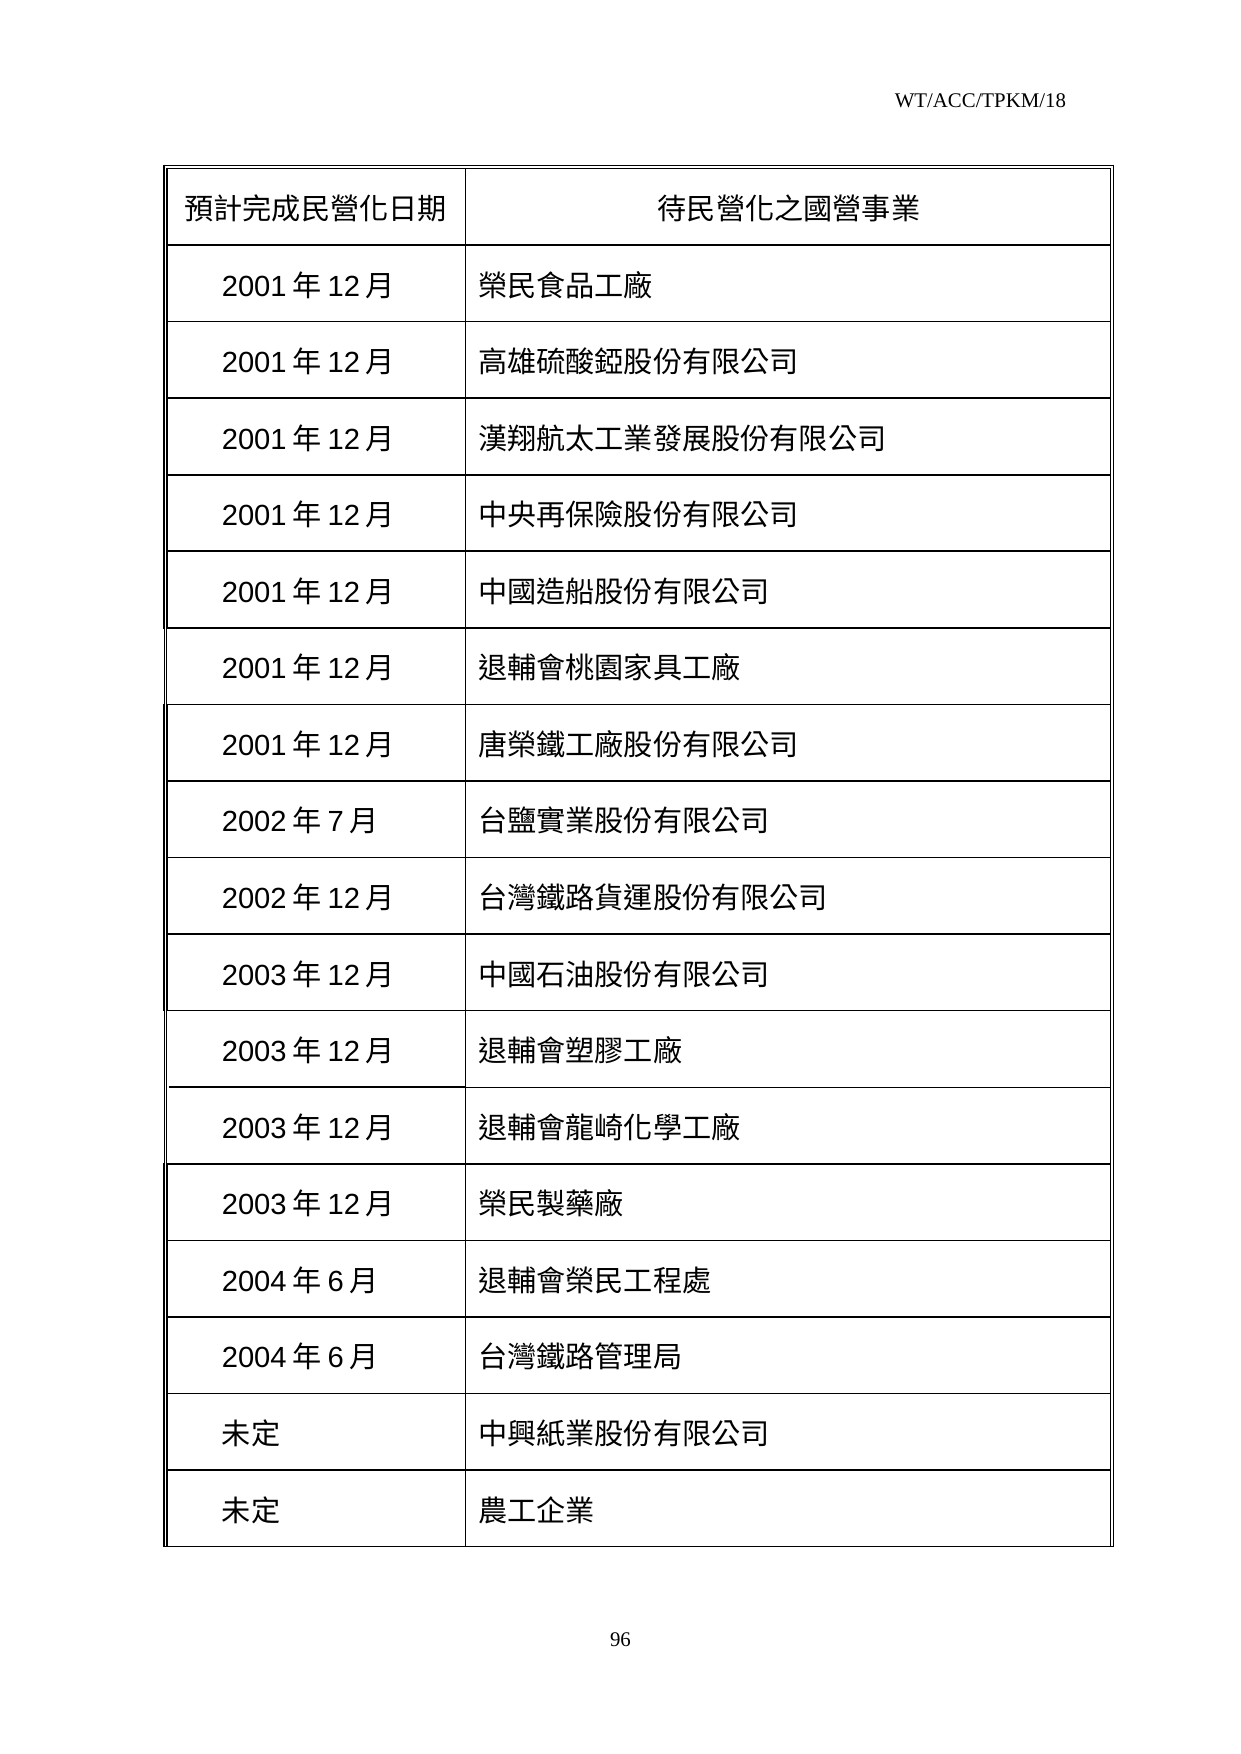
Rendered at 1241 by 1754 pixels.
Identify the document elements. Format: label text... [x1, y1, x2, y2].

table_cell 未定 [168, 1394, 465, 1469]
table_cell 退輔會桃園家具工廠 [466, 629, 1110, 703]
table_cell 2001年12月 [168, 476, 465, 550]
table_cell 2002年12月 [168, 858, 465, 933]
table_cell 漢翔航太工業發展股份有限公司 [466, 399, 1110, 474]
table_cell 2003年12月 [168, 1165, 465, 1239]
table_cell 未定 [168, 1471, 465, 1546]
table_cell 2001年12月 [167, 629, 465, 703]
table_cell 退輔會塑膠工廠 [466, 1011, 1110, 1086]
table_cell 高雄硫酸錏股份有限公司 [466, 322, 1110, 397]
table_cell 2004年6月 [168, 1318, 465, 1393]
table_cell 中興紙業股份有限公司 [466, 1394, 1110, 1469]
table_cell 榮民製藥廠 [466, 1165, 1110, 1239]
table_cell 2003年12月 [167, 1086, 465, 1163]
table_header 預計完成民營化日期 [168, 169, 465, 244]
table_cell 榮民食品工廠 [466, 246, 1110, 321]
table_header 待民營化之國營事業 [466, 169, 1110, 244]
table_cell 2003年12月 [168, 935, 465, 1010]
table_cell 2001年12月 [168, 322, 465, 397]
table_cell 唐榮鐵工廠股份有限公司 [466, 705, 1110, 780]
table_cell 中央再保險股份有限公司 [466, 476, 1110, 550]
table_cell 2002年7月 [168, 782, 465, 857]
table_cell 中國造船股份有限公司 [466, 552, 1110, 627]
table_cell 農工企業 [466, 1471, 1110, 1546]
table_cell 2004年6月 [168, 1241, 465, 1316]
table_cell 退輔會榮民工程處 [466, 1241, 1110, 1316]
table_cell 2001年12月 [168, 705, 465, 780]
table_cell 2001年12月 [168, 399, 465, 474]
table_cell 退輔會龍崎化學工廠 [466, 1088, 1110, 1163]
table_cell 台鹽實業股份有限公司 [466, 782, 1110, 857]
table_cell 2003年12月 [167, 1011, 465, 1086]
table_cell 中國石油股份有限公司 [466, 935, 1110, 1010]
table_cell 台灣鐵路管理局 [466, 1318, 1110, 1393]
table_cell 台灣鐵路貨運股份有限公司 [466, 858, 1110, 933]
table_cell 2001年12月 [168, 552, 465, 627]
table_cell 2001年12月 [168, 246, 465, 321]
